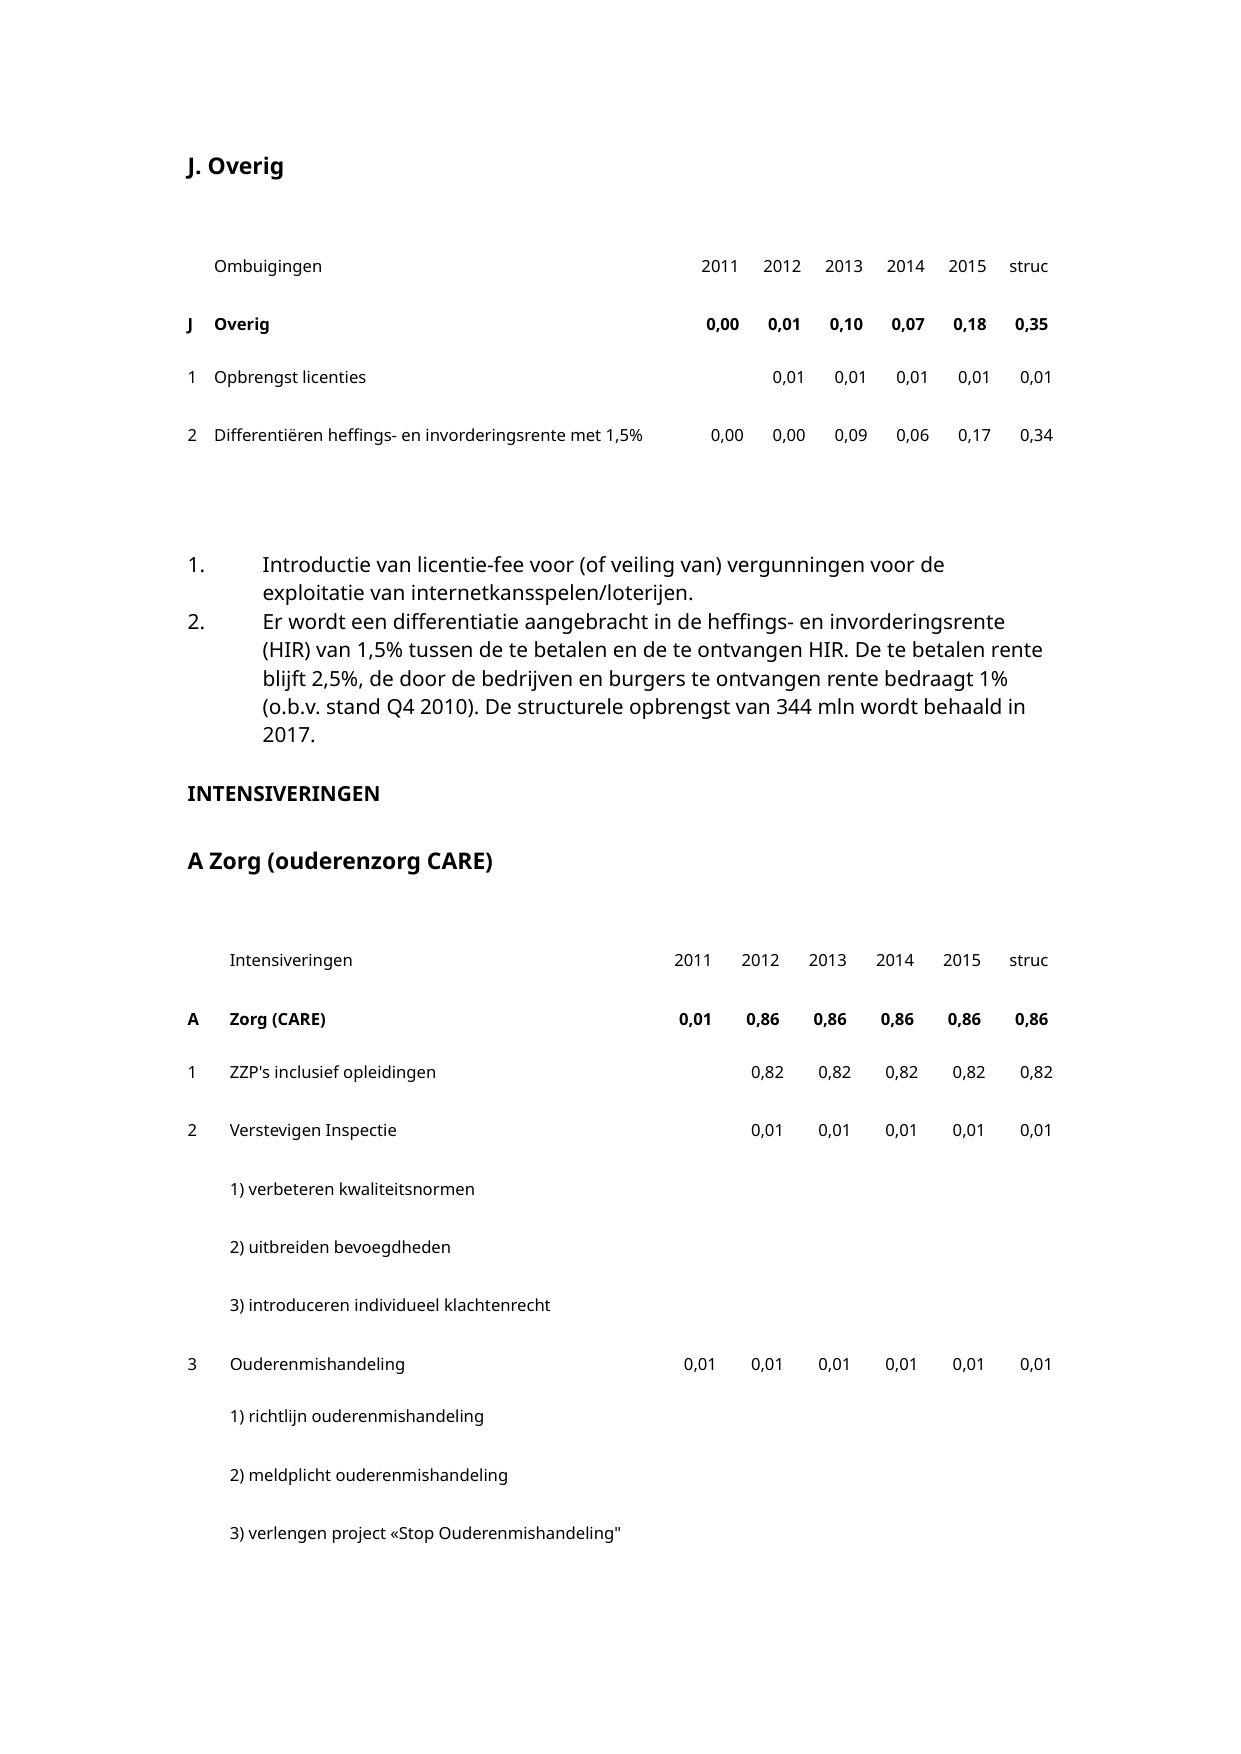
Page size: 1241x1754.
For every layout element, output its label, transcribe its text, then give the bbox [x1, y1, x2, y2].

table_cell 1 [188, 1060, 229, 1119]
table_cell ZZP's inclusief opleidingen [230, 1060, 649, 1119]
table_cell Verstevigen Inspectie [230, 1119, 649, 1177]
table_header 2015 [929, 254, 991, 313]
table_cell [649, 1236, 717, 1294]
table_cell 0,86 [918, 1008, 985, 1060]
table_cell 3 [188, 1353, 229, 1405]
table_cell 0,00 [682, 313, 743, 365]
table_cell 0,00 [744, 424, 805, 476]
table_header 2015 [918, 949, 985, 1007]
table_cell [649, 1294, 717, 1352]
table_cell [649, 1522, 717, 1580]
table_cell 2) uitbreiden bevoegdheden [230, 1236, 649, 1294]
table_header 2011 [649, 949, 717, 1007]
table_cell [851, 1464, 918, 1522]
table_header 2011 [682, 254, 743, 313]
table_cell [784, 1177, 851, 1236]
table_cell J [188, 313, 214, 365]
table_cell Zorg (CARE) [230, 1008, 649, 1060]
table_header 2014 [851, 949, 918, 1007]
table_header struc [991, 254, 1053, 313]
table_cell [784, 1464, 851, 1522]
table_cell [985, 1177, 1053, 1236]
table_header 2013 [784, 949, 851, 1007]
table_cell 0,17 [929, 424, 991, 476]
table_cell 0,01 [985, 1353, 1053, 1405]
table_cell 1 [188, 365, 214, 424]
table_header 2013 [805, 254, 867, 313]
table_cell [649, 1177, 717, 1236]
table_cell 0,01 [805, 365, 867, 424]
table_cell 0,01 [929, 365, 991, 424]
table_cell 2 [188, 1119, 229, 1177]
table_cell Opbrengst licenties [214, 365, 682, 424]
table_cell 0,86 [717, 1008, 784, 1060]
table_header 2014 [867, 254, 929, 313]
table_cell [985, 1464, 1053, 1522]
table_cell [188, 1522, 229, 1580]
table_cell [784, 1405, 851, 1463]
table_cell 0,34 [991, 424, 1053, 476]
table_cell [717, 1177, 784, 1236]
table_cell 0,01 [851, 1119, 918, 1177]
table_cell [784, 1522, 851, 1580]
subtitle J. Overig [187, 150, 1053, 181]
table_cell 0,01 [744, 365, 805, 424]
table_cell [717, 1522, 784, 1580]
table_cell 1) richtlijn ouderenmishandeling [230, 1405, 649, 1463]
table_cell [784, 1294, 851, 1352]
text INTENSIVERINGEN [187, 779, 1053, 807]
table_cell [188, 1294, 229, 1352]
table_cell [851, 1294, 918, 1352]
table_header [188, 949, 229, 1007]
table_cell 0,01 [985, 1119, 1053, 1177]
table_cell 0,86 [851, 1008, 918, 1060]
table_cell 0,82 [717, 1060, 784, 1119]
table_cell [188, 1177, 229, 1236]
table_cell 0,01 [649, 1353, 717, 1405]
table_cell [649, 1405, 717, 1463]
table_cell Differentiëren heffings- en invorderingsrente met 1,5% [214, 424, 682, 476]
table_cell 0,01 [918, 1119, 985, 1177]
table_cell 1) verbeteren kwaliteitsnormen [230, 1177, 649, 1236]
table_cell 0,86 [784, 1008, 851, 1060]
table_cell [918, 1522, 985, 1580]
table_cell 0,01 [867, 365, 929, 424]
table_cell 0,82 [784, 1060, 851, 1119]
table_cell [985, 1236, 1053, 1294]
table_cell 0,01 [784, 1119, 851, 1177]
table_cell 0,00 [682, 424, 743, 476]
table_cell 2 [188, 424, 214, 476]
table_cell [188, 1405, 229, 1463]
table_cell 0,01 [717, 1119, 784, 1177]
table_header Intensiveringen [230, 949, 649, 1007]
table_cell [717, 1405, 784, 1463]
table_cell 0,86 [985, 1008, 1053, 1060]
table_header struc [985, 949, 1053, 1007]
table_cell [918, 1177, 985, 1236]
table_cell 0,18 [929, 313, 991, 365]
table_cell [851, 1177, 918, 1236]
table_cell 0,01 [717, 1353, 784, 1405]
table_cell 3) introduceren individueel klachtenrecht [230, 1294, 649, 1352]
table_cell 0,01 [851, 1353, 918, 1405]
table_cell [918, 1464, 985, 1522]
table_header [188, 254, 214, 313]
table_cell 0,01 [744, 313, 805, 365]
table_cell [188, 1236, 229, 1294]
table_cell 0,35 [991, 313, 1053, 365]
table_cell [851, 1236, 918, 1294]
table_cell 0,07 [867, 313, 929, 365]
table_cell [649, 1464, 717, 1522]
table_cell 0,10 [805, 313, 867, 365]
list Er wordt een differentiatie aangebracht in de heffings- en invorderingsrente (HIR) van 1,5% tussen de te betalen en de te ontvangen HIR. De te betalen rente blijft 2,5%, de door de bedrijven en burgers te ontvangen rente bedraagt 1% (o.b.v. stand Q4 2010). De structurele opbrengst van 344 mln wordt behaald in 2017. [187, 607, 1053, 749]
table_cell [918, 1405, 985, 1463]
table_cell 0,82 [985, 1060, 1053, 1119]
table_cell [682, 365, 743, 424]
table_cell 0,06 [867, 424, 929, 476]
table_cell 0,09 [805, 424, 867, 476]
table_cell 0,01 [649, 1008, 717, 1060]
table_cell 0,82 [918, 1060, 985, 1119]
table_cell [649, 1060, 717, 1119]
table_header Ombuigingen [214, 254, 682, 313]
table_cell 0,01 [918, 1353, 985, 1405]
table_cell Overig [214, 313, 682, 365]
table_cell [784, 1236, 851, 1294]
table_cell Ouderenmishandeling [230, 1353, 649, 1405]
table_header 2012 [744, 254, 805, 313]
table_cell 3) verlengen project «Stop Ouderenmishandeling" [230, 1522, 649, 1580]
table_cell [851, 1522, 918, 1580]
table_cell 2) meldplicht ouderenmishandeling [230, 1464, 649, 1522]
table_cell 0,01 [784, 1353, 851, 1405]
subtitle A Zorg (ouderenzorg CARE) [187, 845, 1053, 876]
table_cell [851, 1405, 918, 1463]
table_cell [985, 1522, 1053, 1580]
table_cell 0,82 [851, 1060, 918, 1119]
table_cell [717, 1236, 784, 1294]
table_cell [717, 1464, 784, 1522]
table_cell [985, 1405, 1053, 1463]
table_header 2012 [717, 949, 784, 1007]
table_cell [985, 1294, 1053, 1352]
table_cell 0,01 [991, 365, 1053, 424]
list Introductie van licentie-fee voor (of veiling van) vergunningen voor de exploitatie van internetkansspelen/loterijen. [187, 550, 1053, 607]
table_cell [918, 1294, 985, 1352]
table_cell [918, 1236, 985, 1294]
table_cell [717, 1294, 784, 1352]
table_cell A [188, 1008, 229, 1060]
table_cell [188, 1464, 229, 1522]
table_cell [649, 1119, 717, 1177]
